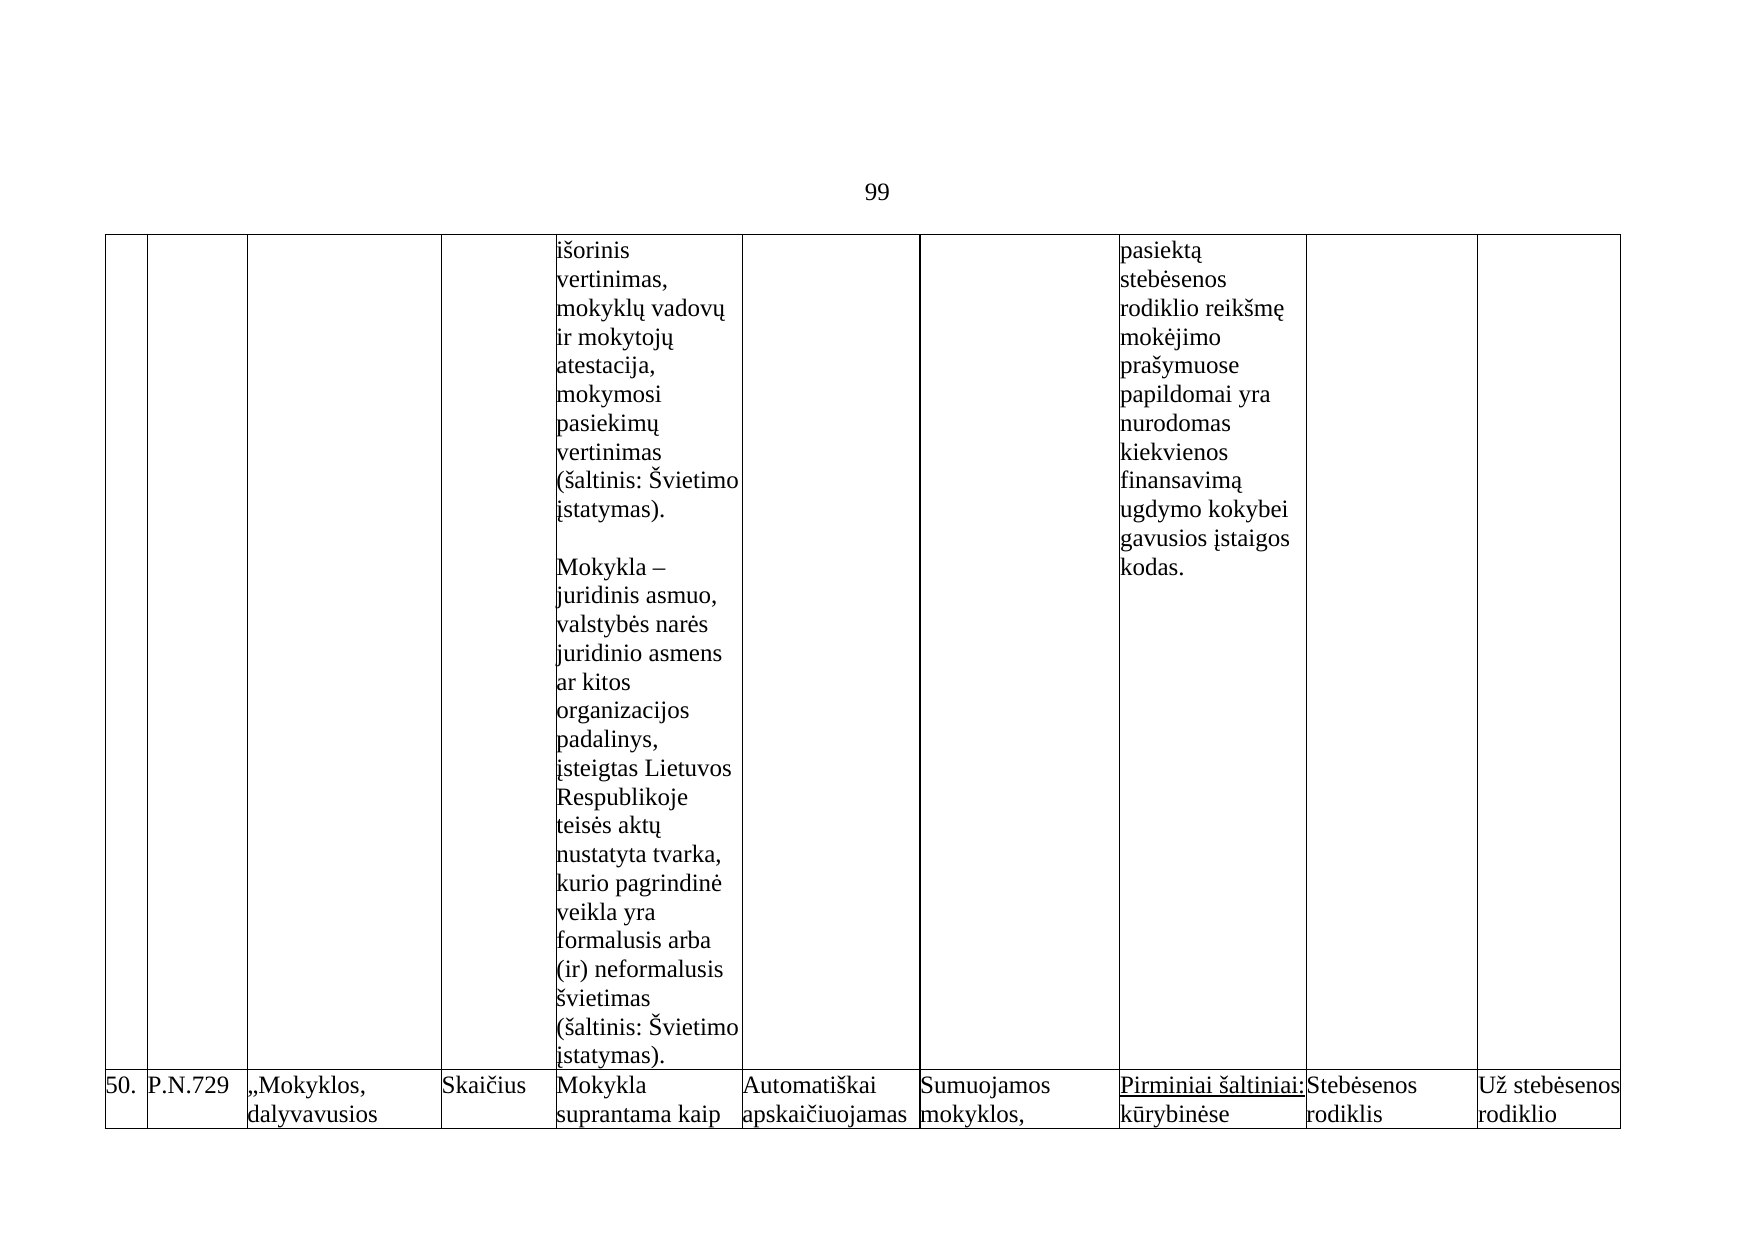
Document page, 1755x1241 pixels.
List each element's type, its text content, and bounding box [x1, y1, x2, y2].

table_cell [106, 235, 147, 1069]
table_cell Už stebėsenos rodiklio [1478, 1070, 1620, 1128]
table_cell „Mokyklos, dalyvavusios [248, 1070, 441, 1128]
table_cell Mokykla suprantama kaip [557, 1070, 742, 1128]
table_cell Stebėsenos rodiklis [1307, 1070, 1477, 1128]
table_cell [1478, 235, 1620, 1069]
table_cell [921, 235, 1119, 1069]
table_cell išorinis vertinimas, mokyklų vadovų ir mokytojų atestacija, mokymosi pasiekimų vertinimas (šaltinis: Švietimo įstatymas). Mokykla – juridinis asmuo, valstybės narės juridinio asmens ar kitos organizacijos padalinys, įsteigtas Lietuvos Respublikoje teisės aktų nustatyta tvarka, kurio pagrindinė veikla yra formalusis arba (ir) neformalusis švietimas (šaltinis: Švietimo įstatymas). [557, 235, 742, 1069]
table_cell Pirminiai šaltiniai: kūrybinėse [1120, 1070, 1306, 1128]
table_cell [1307, 235, 1477, 1069]
table_cell 50. [106, 1070, 147, 1128]
table_cell pasiektą stebėsenos rodiklio reikšmę mokėjimo prašymuose papildomai yra nurodomas kiekvienos finansavimą ugdymo kokybei gavusios įstaigos kodas. [1120, 235, 1306, 1069]
table_cell Skaičius [442, 1070, 556, 1128]
table_cell Automatiškai apskaičiuojamas [743, 1070, 919, 1128]
table_cell [743, 235, 919, 1069]
table_cell [442, 235, 556, 1069]
table_cell [148, 235, 247, 1069]
table_cell P.N.729 [148, 1070, 247, 1128]
table_cell [248, 235, 441, 1069]
table_cell Sumuojamos mokyklos, [921, 1070, 1119, 1128]
